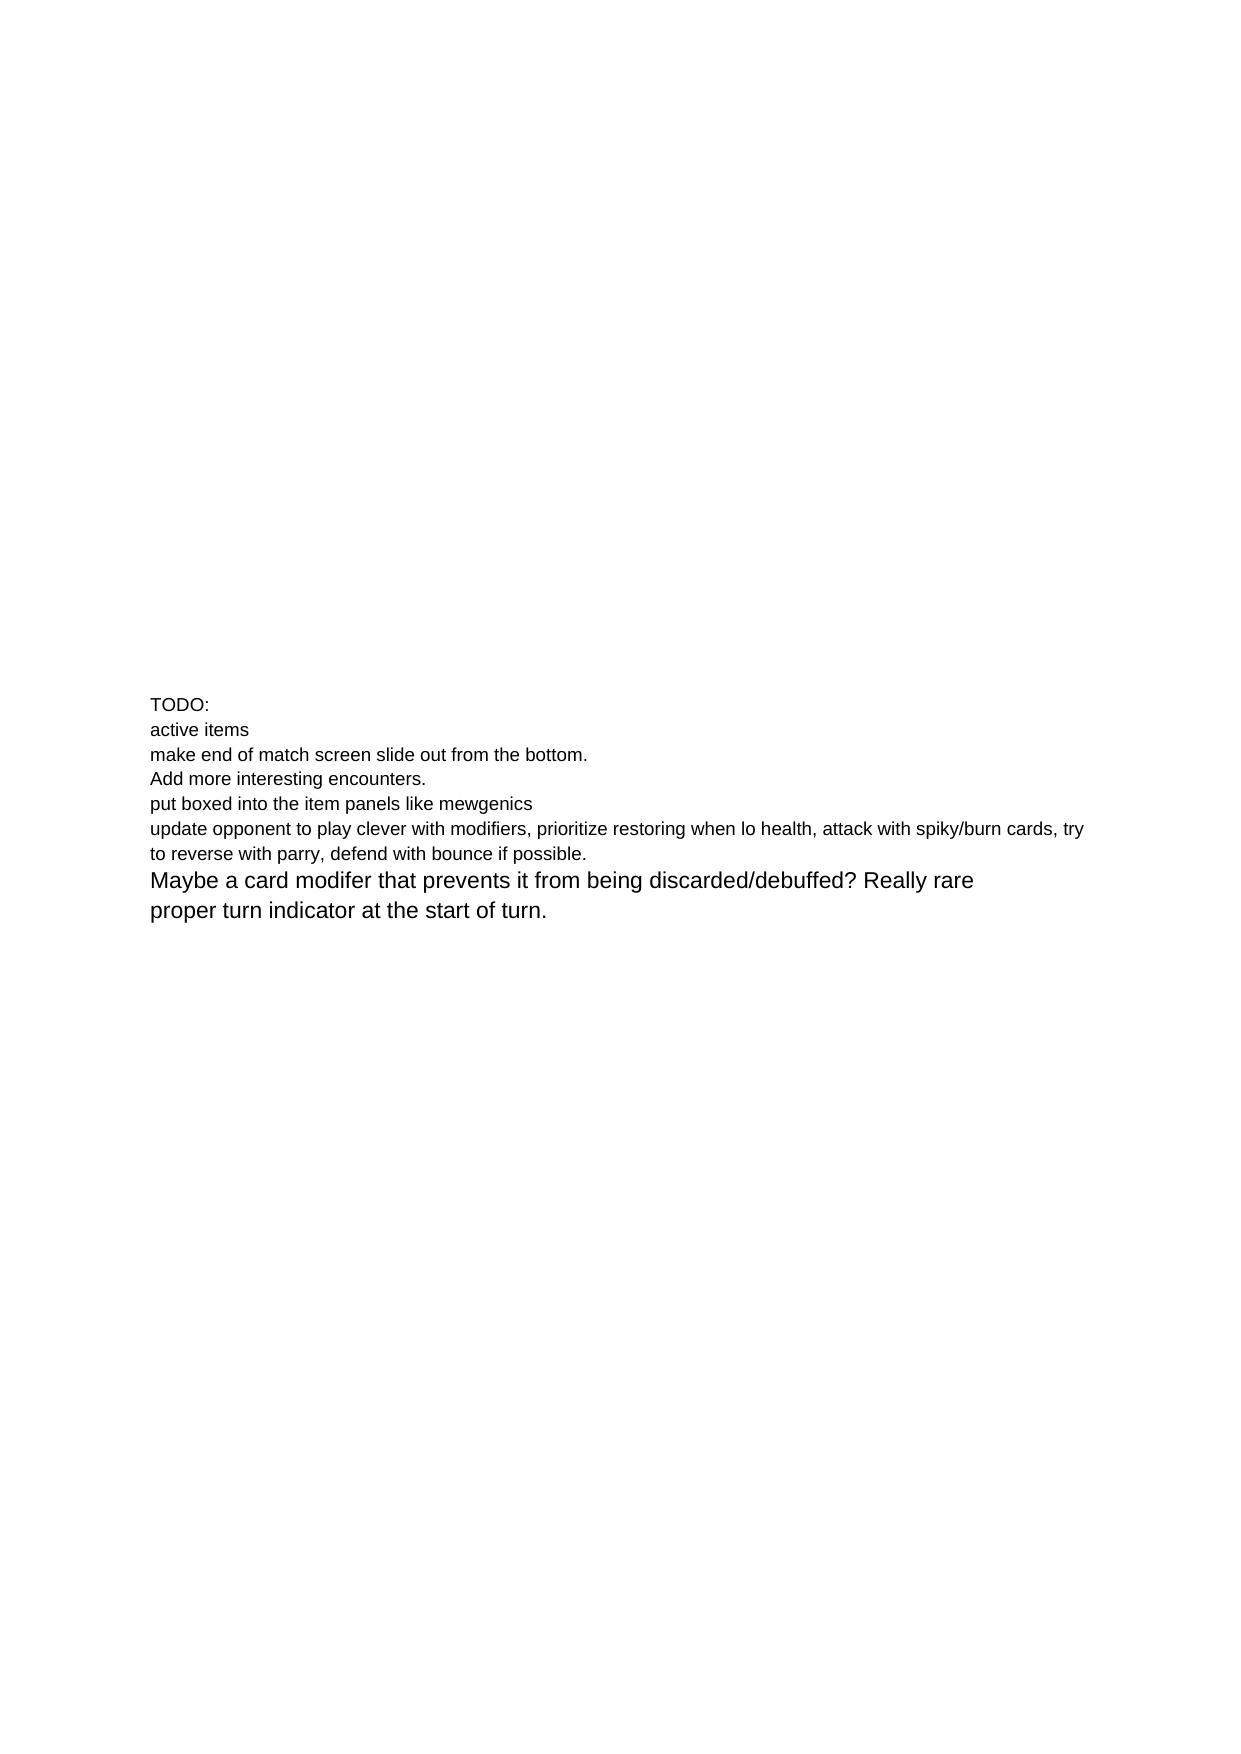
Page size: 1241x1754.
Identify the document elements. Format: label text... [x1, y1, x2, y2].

text Maybe a card modifer that prevents it from being discarded/debuffed? Really rare [150, 867, 1090, 894]
text Add more interesting encounters. [150, 768, 1090, 790]
text put boxed into the item panels like mewgenics [150, 793, 1090, 814]
text TODO: [150, 694, 1090, 715]
text make end of match screen slide out from the bottom. [150, 743, 1090, 765]
text update opponent to play clever with modifiers, prioritize restoring when lo health, attack with spiky/burn cards, try to reverse with parry, defend with bounce if possible. [150, 818, 1090, 864]
text active items [150, 718, 1090, 740]
text proper turn indicator at the start of turn. [150, 897, 1090, 924]
